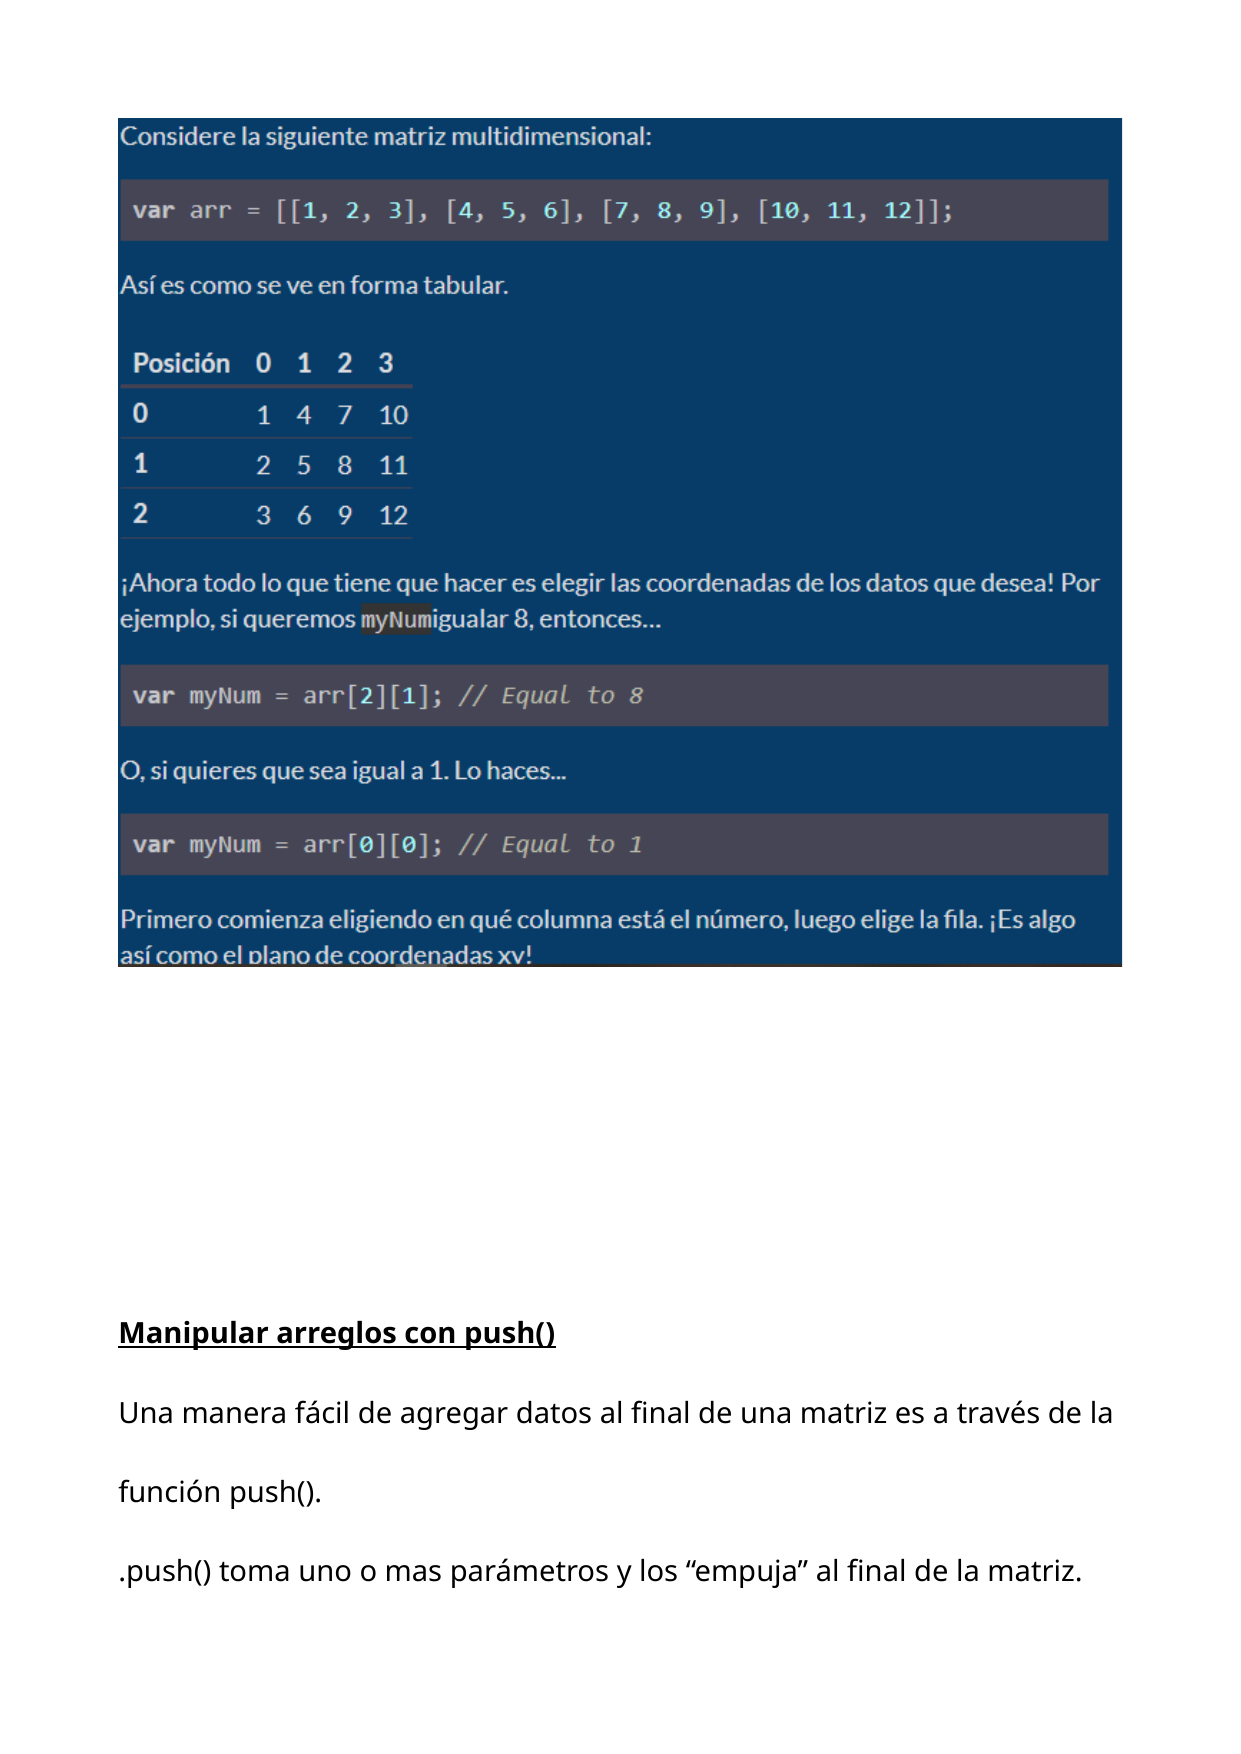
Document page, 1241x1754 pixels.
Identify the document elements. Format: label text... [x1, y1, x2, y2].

text Manipular arreglos con push() [118, 1312, 1122, 1352]
text Una manera fácil de agregar datos al final de una matriz es a través de la función push(). [118, 1392, 1122, 1511]
text .push() toma uno o mas parámetros y los “empuja” al final de la matriz. [118, 1551, 1122, 1590]
